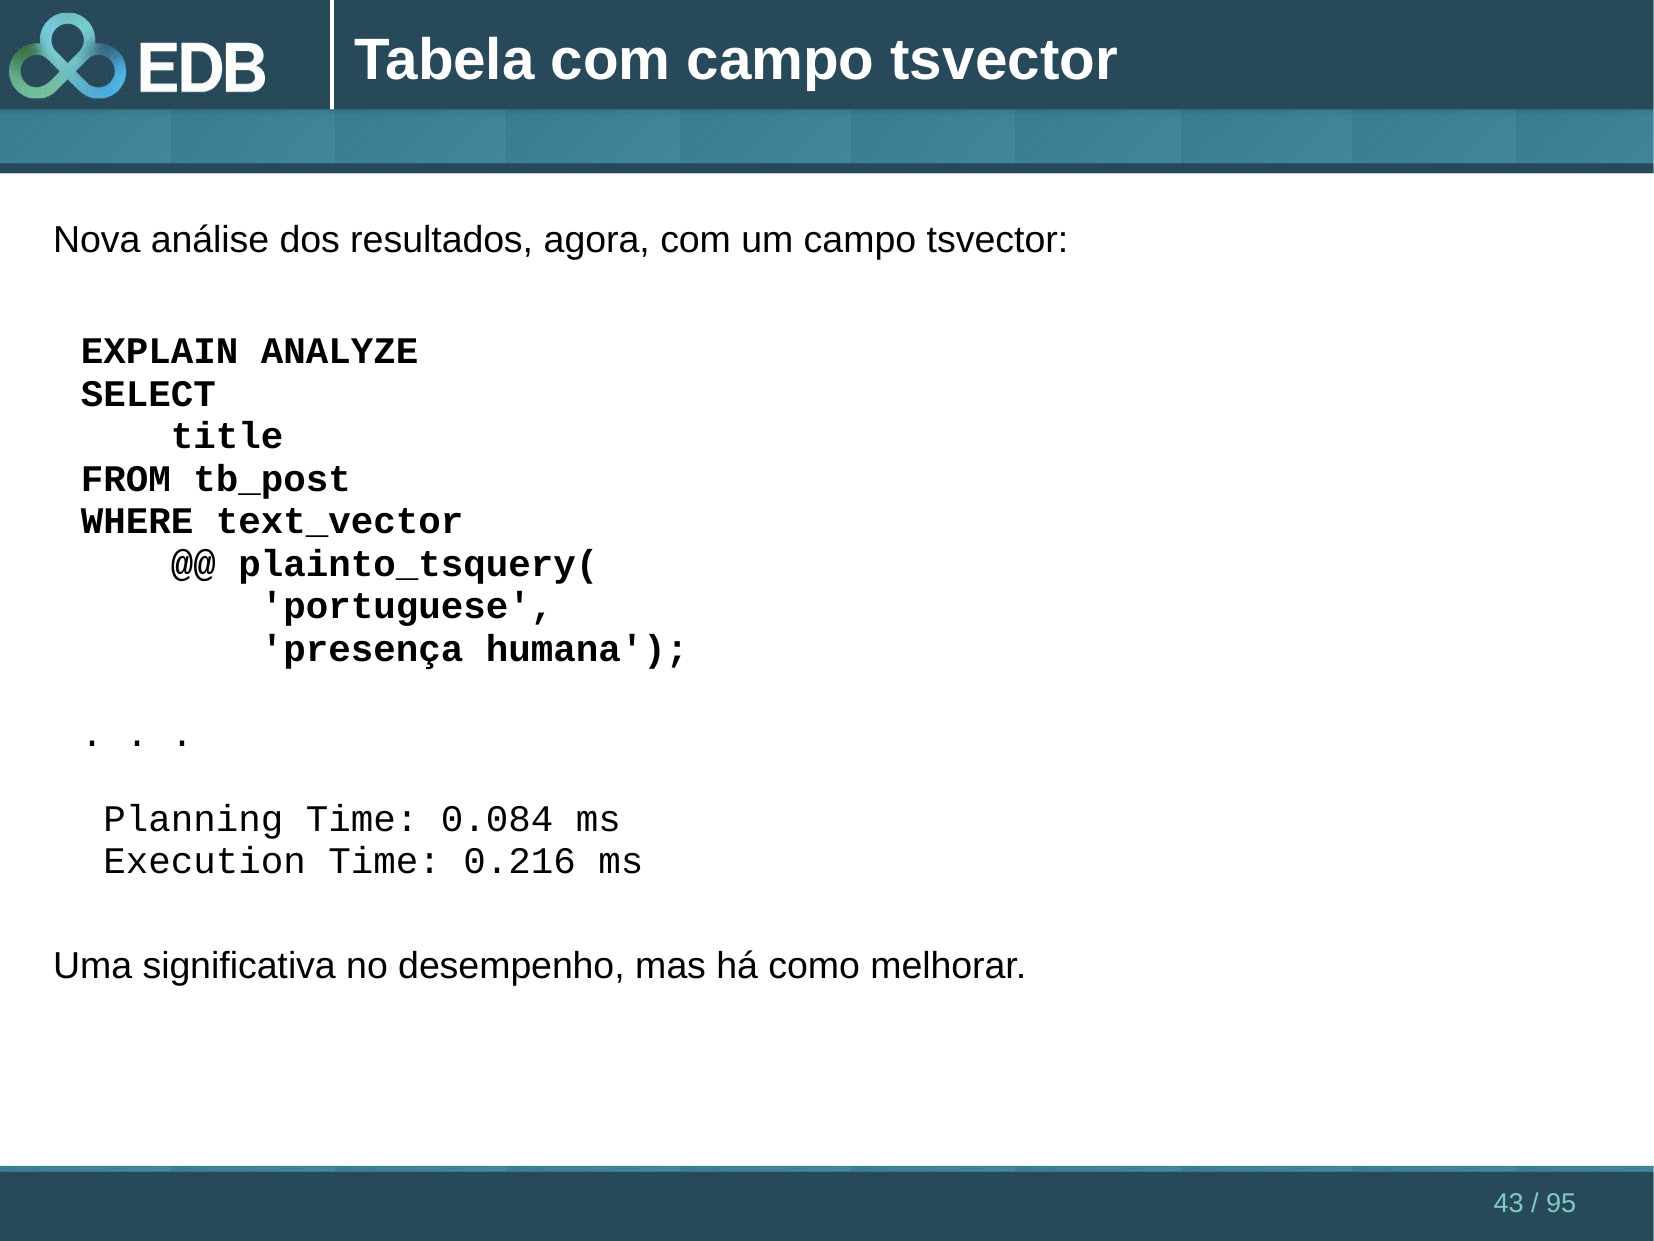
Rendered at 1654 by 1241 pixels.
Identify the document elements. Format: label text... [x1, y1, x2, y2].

title Tabela com campo tsvector [354, 0, 1625, 125]
text_box EXPLAIN ANALYZE SELECT title FROM tb_post WHERE text_vector @@ plainto_tsquery( 'portuguese', 'presença humana'); . . . Planning Time: 0.084 ms Execution Time: 0.216 ms [66, 324, 1447, 893]
list Nova análise dos resultados, agora, com um campo tsvector: [53, 218, 1542, 266]
list Uma significativa no desempenho, mas há como melhorar. [53, 945, 1542, 993]
picture [0, 0, 1654, 1241]
